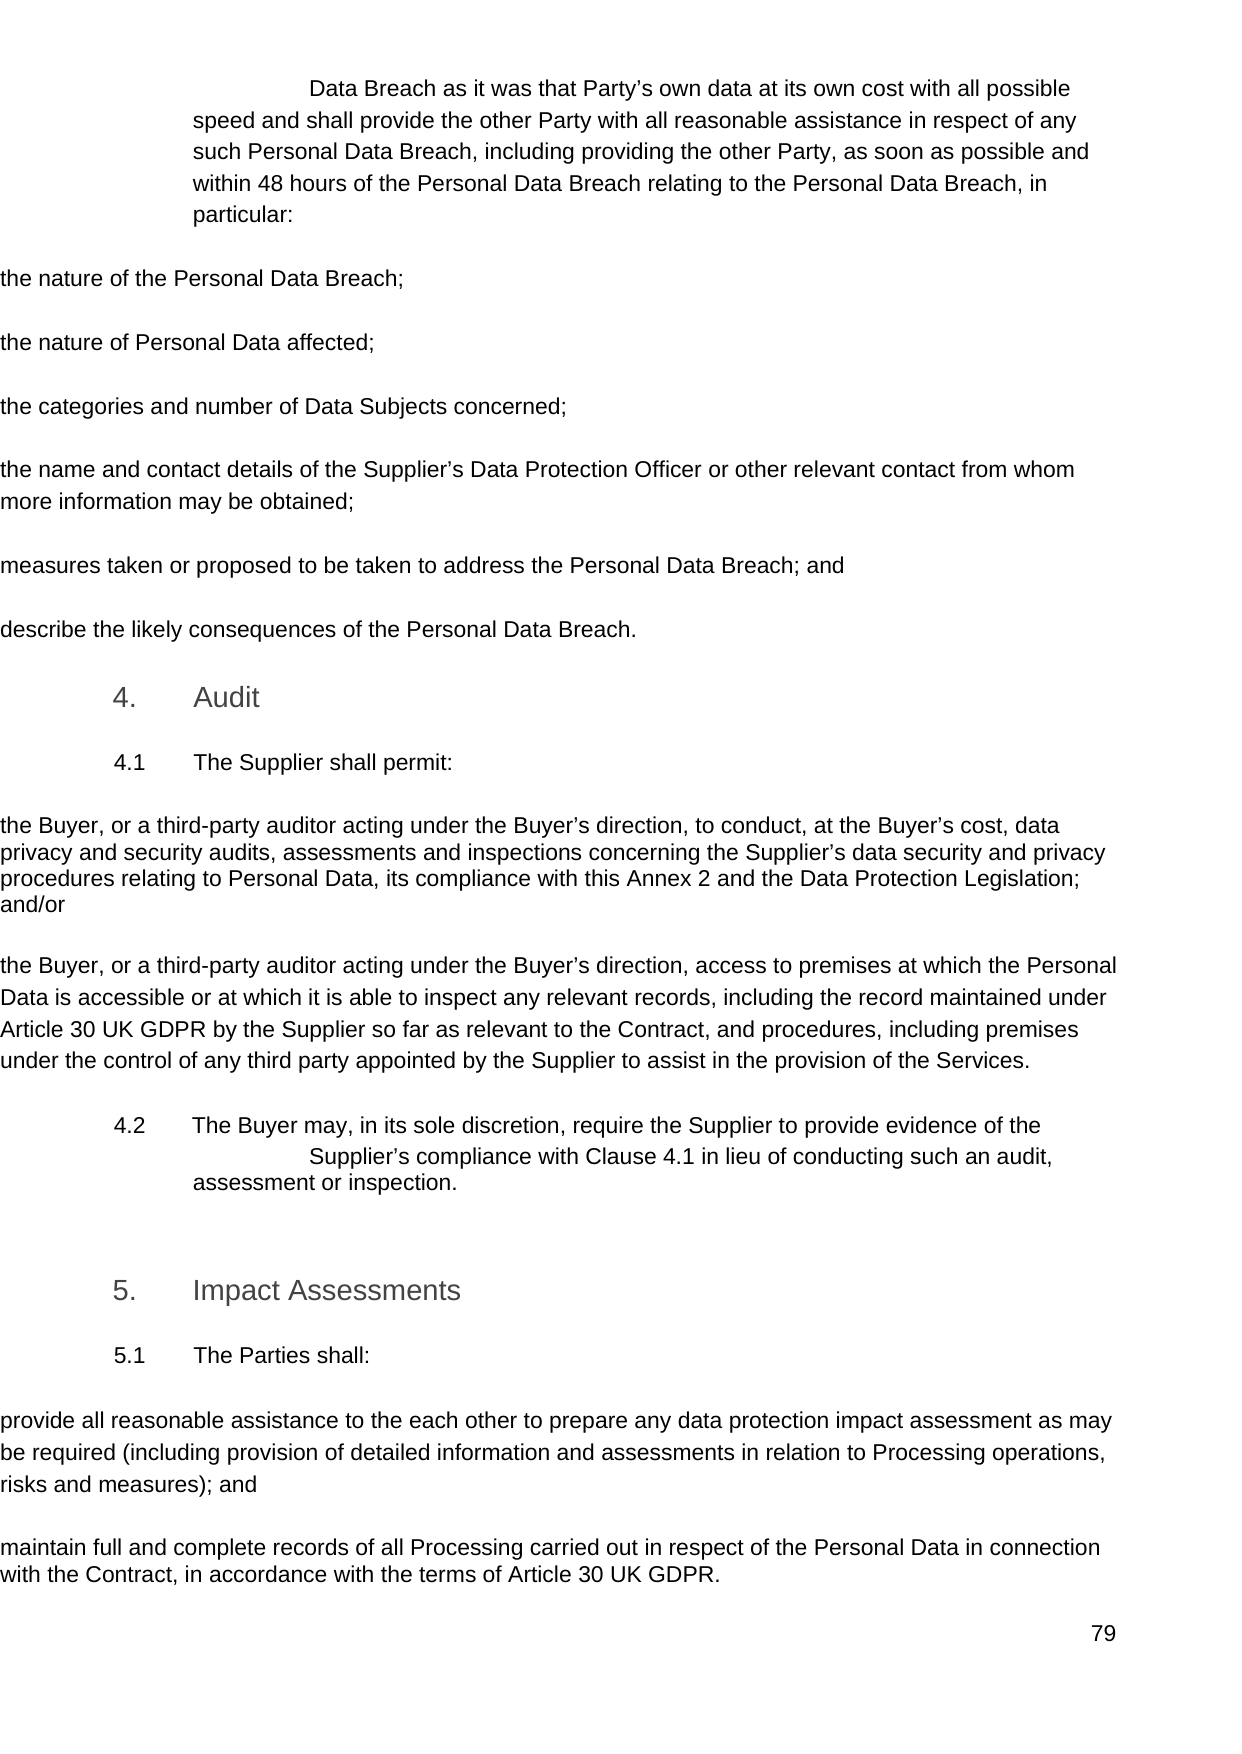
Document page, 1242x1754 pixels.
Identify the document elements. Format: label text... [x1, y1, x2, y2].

text 4.1 The Supplier shall permit: [0, 748, 1122, 776]
list the name and contact details of the Supplier’s Data Protection Officer or other relevant contact from whom more information may be obtained; [0, 456, 1121, 514]
text 4.2 The Buyer may, in its sole discretion, require the Supplier to provide evidence of the [0, 1111, 1122, 1139]
list the Buyer, or a third-party auditor acting under the Buyer’s direction, access to premises at which the Personal Data is accessible or at which it is able to inspect any relevant records, including the record maintained under Article 30 UK GDPR by the Supplier so far as relevant to the Contract, and procedures, including premises under the control of any third party appointed by the Supplier to assist in the provision of the Services. [0, 952, 1121, 1073]
text 5.1 The Parties shall: [0, 1342, 1122, 1369]
list measures taken or proposed to be taken to address the Personal Data Breach; and [0, 552, 1121, 578]
list the nature of the Personal Data Breach; [0, 265, 1121, 291]
list maintain full and complete records of all Processing carried out in respect of the Personal Data in connection with the Contract, in accordance with the terms of Article 30 UK GDPR. [0, 1534, 1121, 1587]
text Data Breach as it was that Party’s own data at its own cost with all possible speed and shall provide the other Party with all reasonable assistance in respect of any such Personal Data Breach, including providing the other Party, as soon as possible and within 48 hours of the Personal Data Breach relating to the Personal Data Breach, in particular: [193, 75, 1121, 228]
list the nature of Personal Data affected; [0, 329, 1121, 355]
list the Buyer, or a third-party auditor acting under the Buyer’s direction, to conduct, at the Buyer’s cost, data privacy and security audits, assessments and inspections concerning the Supplier’s data security and privacy procedures relating to Personal Data, its compliance with this Annex 2 and the Data Protection Legislation; and/or [0, 812, 1121, 918]
subtitle 4. Audit [0, 679, 1122, 713]
list provide all reasonable assistance to the each other to prepare any data protection impact assessment as may be required (including provision of detailed information and assessments in relation to Processing operations, risks and measures); and [0, 1407, 1121, 1497]
list describe the likely consequences of the Personal Data Breach. [0, 616, 1121, 642]
text Supplier’s compliance with Clause 4.1 in lieu of conducting such an audit, assessment or inspection. [193, 1143, 1121, 1196]
subtitle 5. Impact Assessments [0, 1273, 1122, 1307]
list the categories and number of Data Subjects concerned; [0, 393, 1121, 419]
